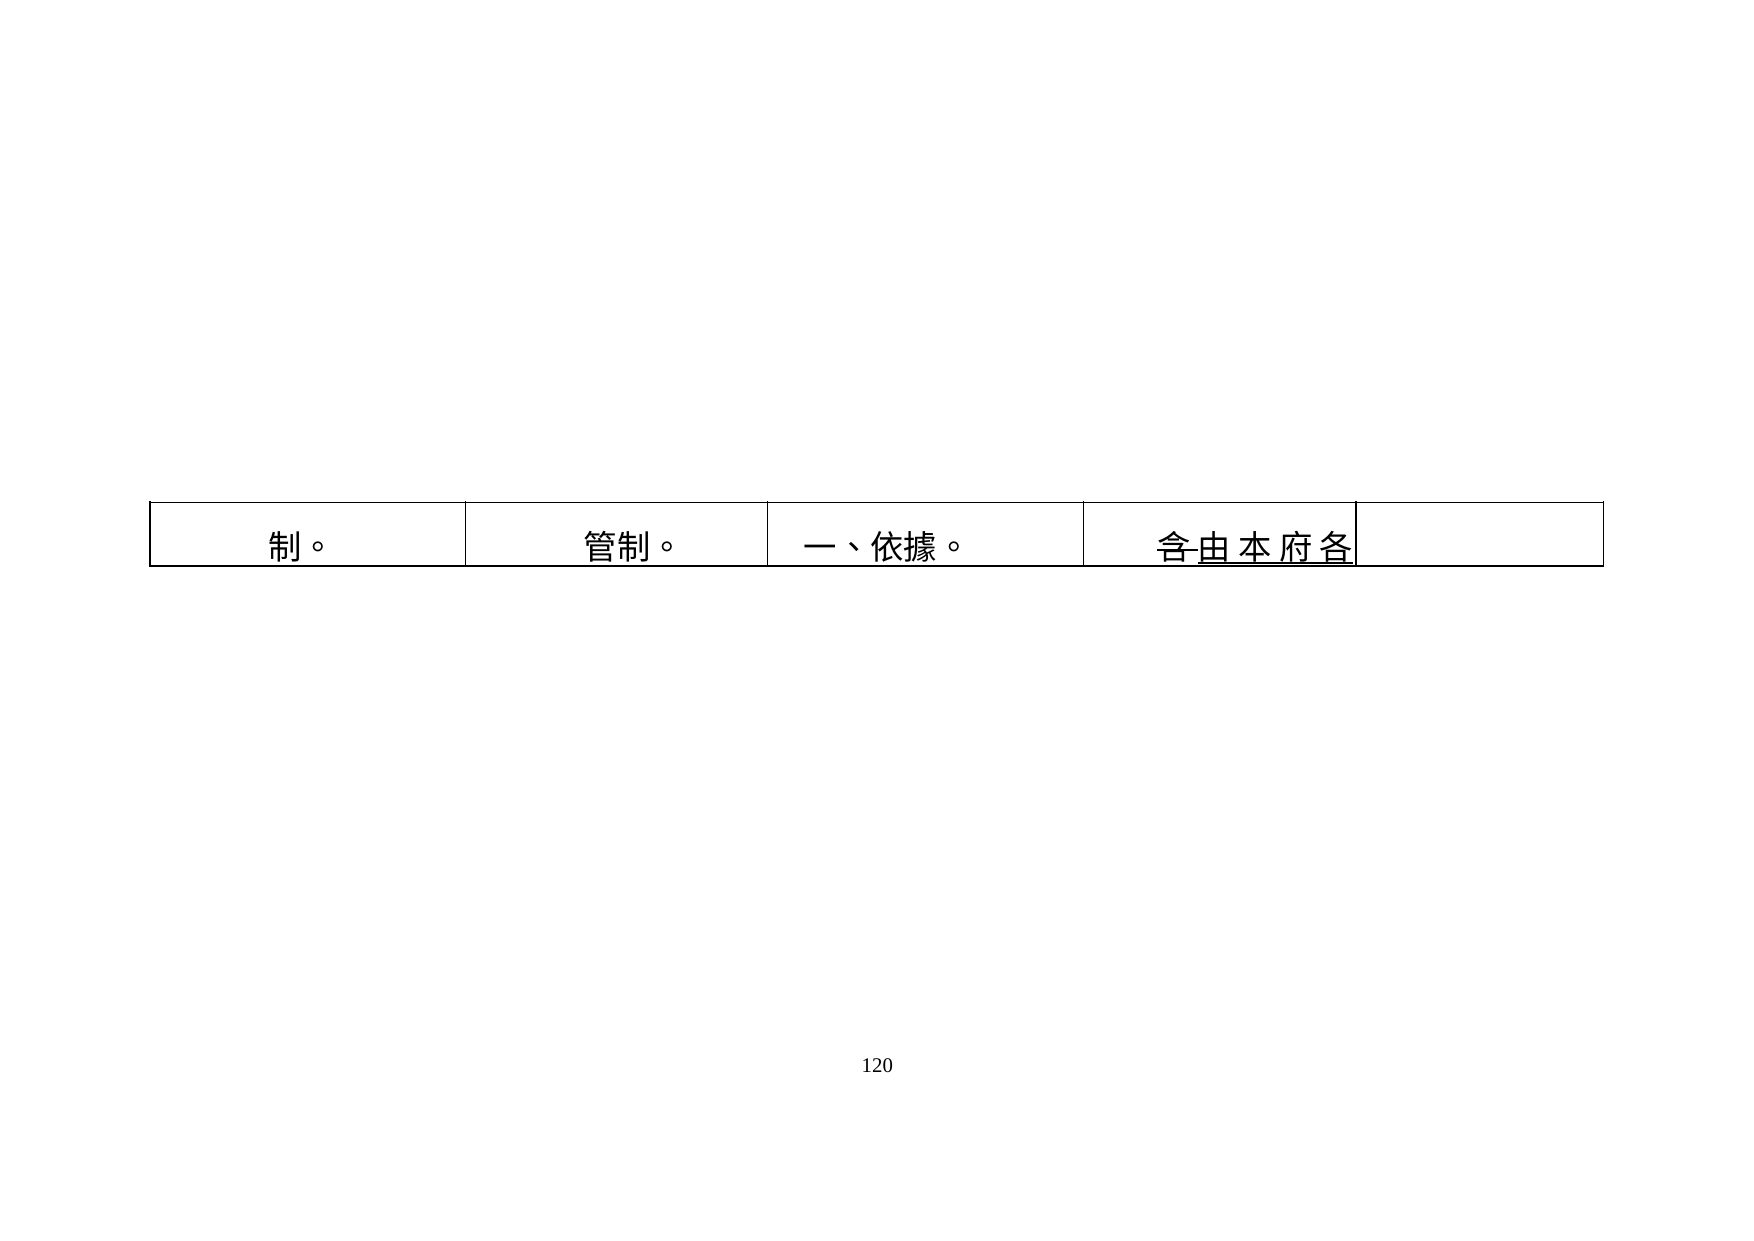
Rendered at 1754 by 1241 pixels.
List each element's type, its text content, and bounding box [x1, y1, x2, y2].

table_cell 含由本府各 [1084, 503, 1355, 565]
table_cell 制。 [151, 503, 465, 565]
table_cell 管制。 [466, 503, 767, 565]
table_cell 一、依據。 [768, 503, 1083, 565]
table_cell [1357, 503, 1603, 565]
